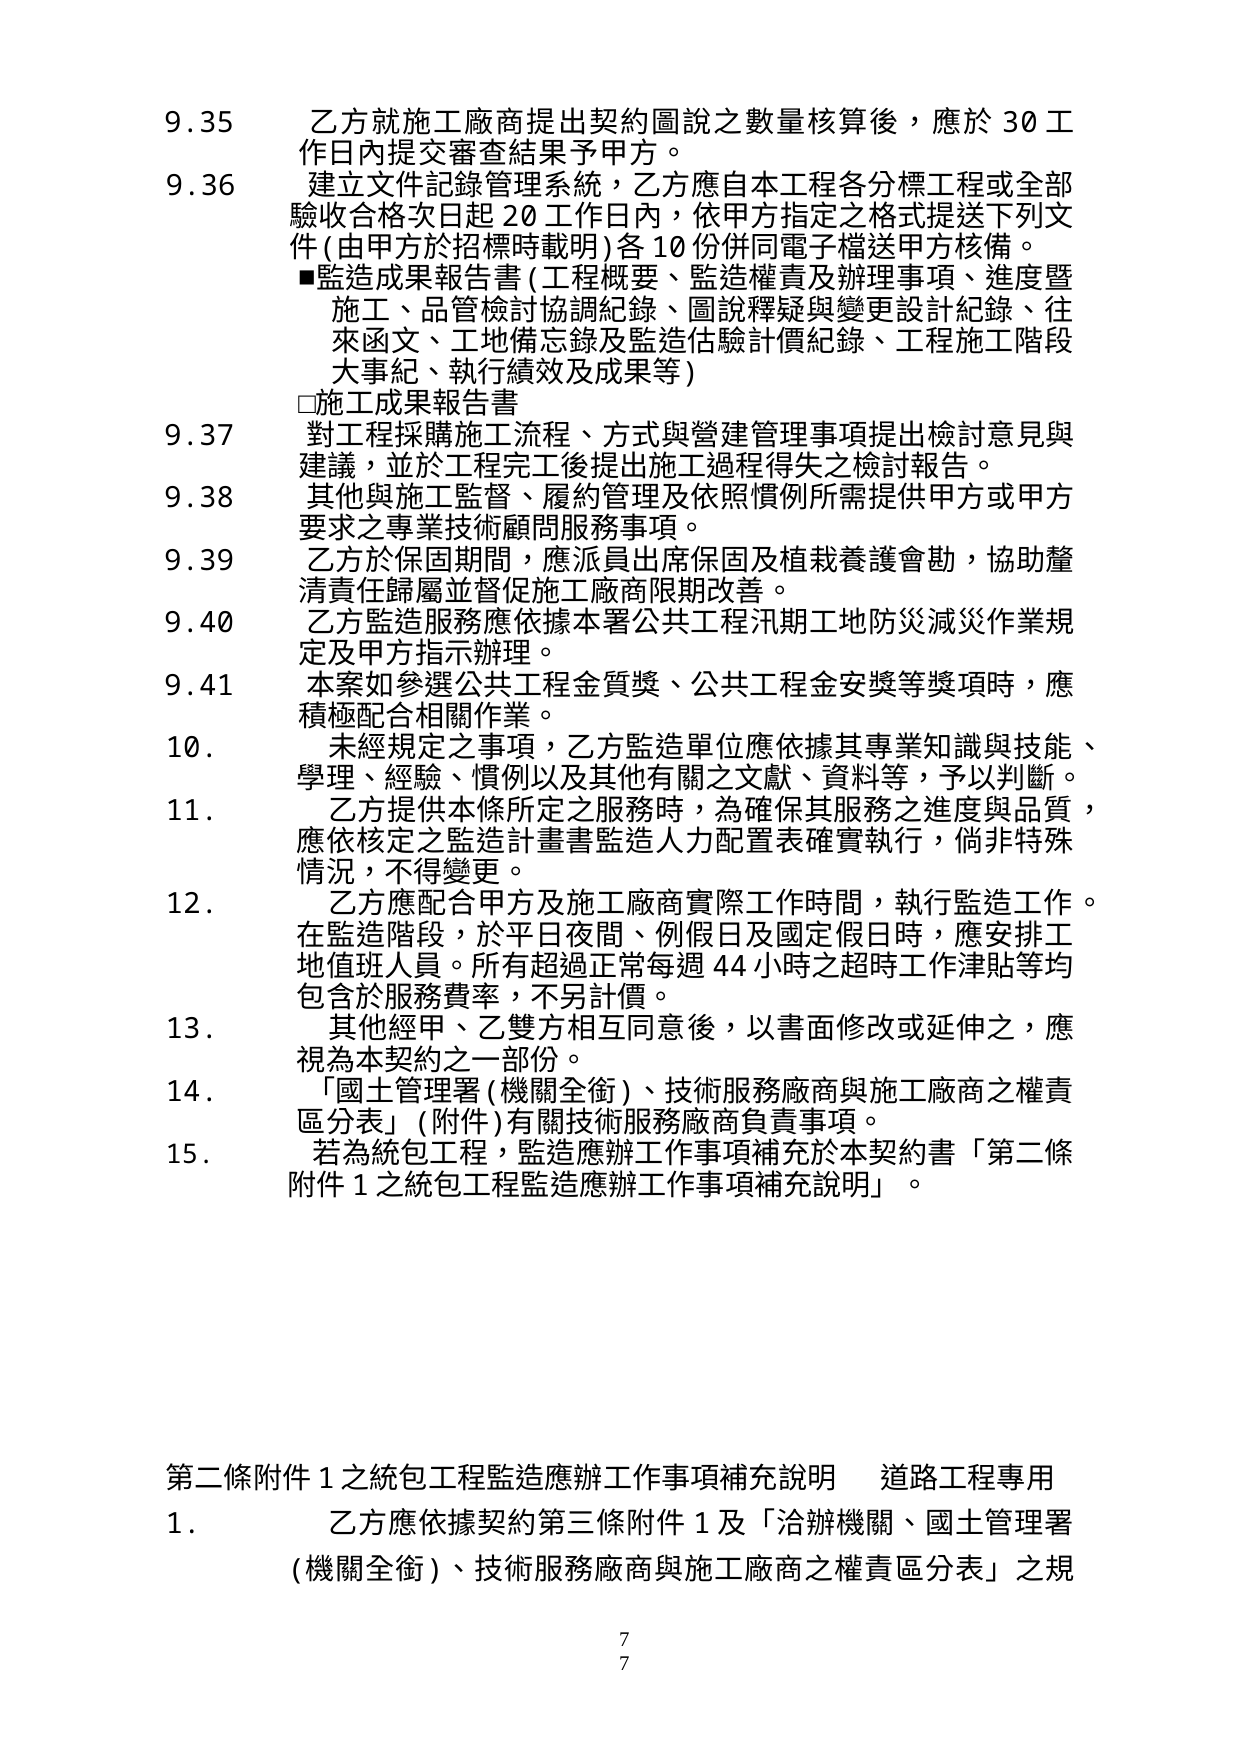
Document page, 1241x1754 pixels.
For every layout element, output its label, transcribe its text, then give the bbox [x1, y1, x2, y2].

text 9.36 建立文件記錄管理系統，乙方應自本工程各分標工程或全部驗收合格次日起20工作日內，依甲方指定之格式提送下列文件(由甲方於招標時載明)各10份併同電子檔送甲方核備。 [165, 170, 1075, 264]
text 9.40 乙方監造服務應依據本署公共工程汛期工地防災減災作業規定及甲方指示辦理。 [164, 608, 1075, 670]
text 1. 乙方應依據契約第三條附件1及「洽辦機關、國土管理署(機關全銜)、技術服務廠商與施工廠商之權責區分表」之規 [165, 1497, 1075, 1589]
text 9.37 對工程採購施工流程、方式與營建管理事項提出檢討意見與建議，並於工程完工後提出施工過程得失之檢討報告。 [164, 420, 1075, 483]
text 9.39 乙方於保固期間，應派員出席保固及植栽養護會勘，協助釐清責任歸屬並督促施工廠商限期改善。 [164, 545, 1075, 608]
text 15. 若為統包工程，監造應辦工作事項補充於本契約書「第二條附件1之統包工程監造應辦工作事項補充說明」。 [165, 1139, 1075, 1201]
text 9.38 其他與施工監督、履約管理及依照慣例所需提供甲方或甲方要求之專業技術顧問服務事項。 [164, 483, 1075, 545]
text 第二條附件1之統包工程監造應辦工作事項補充說明 道路工程專用 [165, 1451, 1075, 1497]
text 14. 「國土管理署(機關全銜)、技術服務廠商與施工廠商之權責區分表」(附件)有關技術服務廠商負責事項。 [165, 1076, 1075, 1139]
text 13. 其他經甲、乙雙方相互同意後，以書面修改或延伸之，應視為本契約之一部份。 [165, 1014, 1075, 1076]
text 11. 乙方提供本條所定之服務時，為確保其服務之進度與品質，應依核定之監造計畫書監造人力配置表確實執行，倘非特殊情況，不得變更。 [165, 795, 1075, 889]
text ■監造成果報告書(工程概要、監造權責及辦理事項、進度暨施工、品管檢討協調紀錄、圖說釋疑與變更設計紀錄、往來函文、工地備忘錄及監造估驗計價紀錄、工程施工階段大事紀、執行績效及成果等) [298, 264, 1075, 389]
text 12. 乙方應配合甲方及施工廠商實際工作時間，執行監造工作。在監造階段，於平日夜間、例假日及國定假日時，應安排工地值班人員。所有超過正常每週44小時之超時工作津貼等均包含於服務費率，不另計價。 [165, 889, 1075, 1014]
text 9.41 本案如參選公共工程金質獎、公共工程金安獎等獎項時，應積極配合相關作業。 [164, 670, 1075, 733]
text 10. 未經規定之事項，乙方監造單位應依據其專業知識與技能、學理、經驗、慣例以及其他有關之文獻、資料等，予以判斷。 [165, 733, 1075, 795]
text □施工成果報告書 [298, 389, 1075, 420]
text 9.35 乙方就施工廠商提出契約圖說之數量核算後，應於30工作日內提交審查結果予甲方。 [164, 108, 1075, 170]
